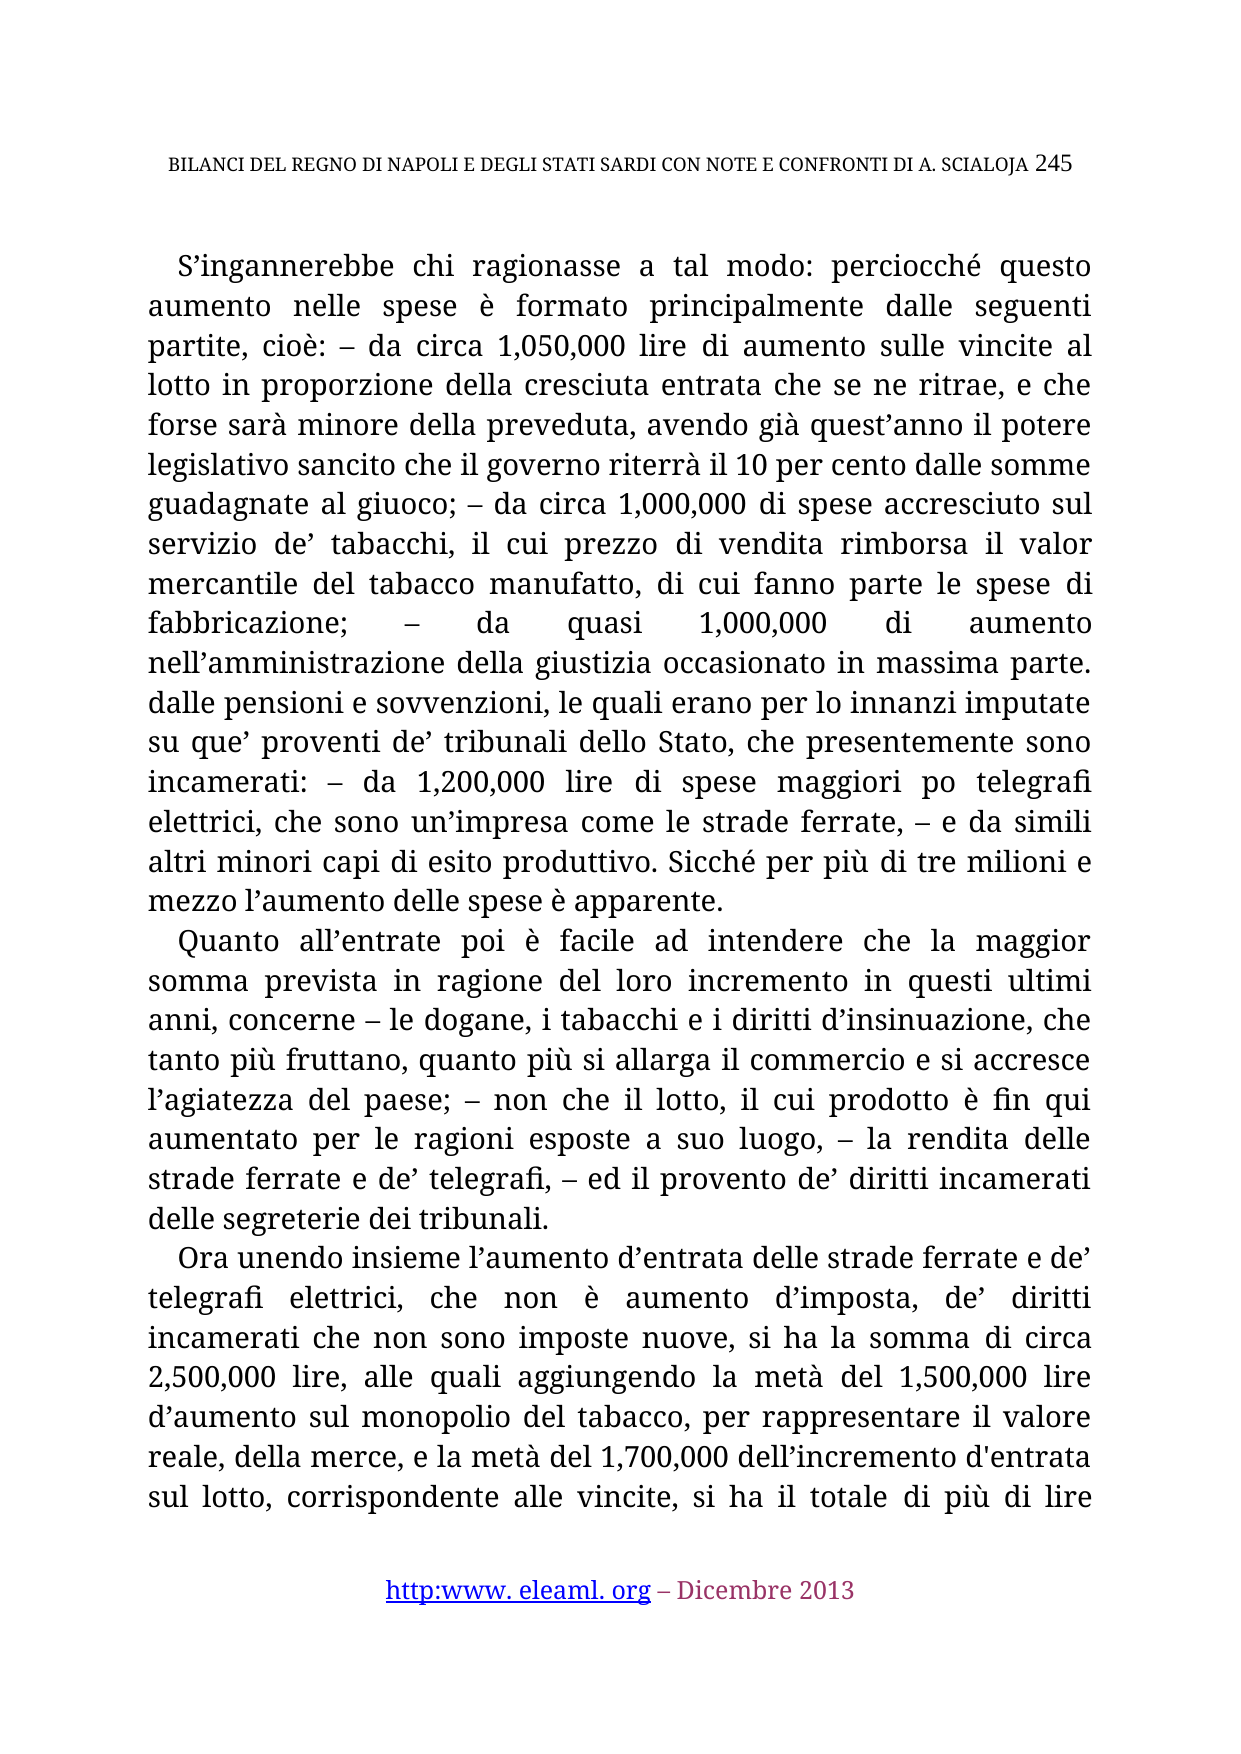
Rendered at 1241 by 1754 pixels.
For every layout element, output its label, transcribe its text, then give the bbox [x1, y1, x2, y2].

text Quanto all’entrate poi è facile ad intendere che la maggior somma prevista in ragione del loro incremento in questi ultimi anni, concerne – le dogane, i tabacchi e i diritti d’insinuazione, che tanto più fruttano, quanto più si allarga il commercio e si accresce l’agiatezza del paese; – non che il lotto, il cui prodotto è fin qui aumentato per le ragioni esposte a suo luogo, – la rendita delle strade ferrate e de’ telegrafi, – ed il provento de’ diritti incamerati delle segreterie dei tribunali. [148, 920, 1093, 1238]
text Ora unendo insieme l’aumento d’entrata delle strade ferrate e de’ telegrafi elettrici, che non è aumento d’imposta, de’ diritti incamerati che non sono imposte nuove, si ha la somma di circa 2,500,000 lire, alle quali aggiungendo la metà del 1,500,000 lire d’aumento sul monopolio del tabacco, per rappresentare il valore reale, della merce, e la metà del 1,700,000 dell’incremento d'entrata sul lotto, corrispondente alle vincite, si ha il totale di più di lire [148, 1238, 1093, 1516]
text S’ingannerebbe chi ragionasse a tal modo: perciocché questo aumento nelle spese è formato principalmente dalle seguenti partite, cioè: – da circa 1,050,000 lire di aumento sulle vincite al lotto in proporzione della cresciuta entrata che se ne ritrae, e che forse sarà minore della preveduta, avendo già quest’anno il potere legislativo sancito che il governo riterrà il 10 per cento dalle somme guadagnate al giuoco; – da circa 1,000,000 di spese accresciuto sul servizio de’ tabacchi, il cui prezzo di vendita rimborsa il valor mercantile del tabacco manufatto, di cui fanno parte le spese di fabbricazione; – da quasi 1,000,000 di aumento nell’amministrazione della giustizia occasionato in massima parte. dalle pensioni e sovvenzioni, le quali erano per lo innanzi imputate su que’ proventi de’ tribunali dello Stato, che presentemente sono incamerati: – da 1,200,000 lire di spese maggiori po telegrafi elettrici, che sono un’impresa come le strade ferrate, – e da simili altri minori capi di esito produttivo. Sicché per più di tre milioni e mezzo l’aumento delle spese è apparente. [148, 246, 1093, 920]
